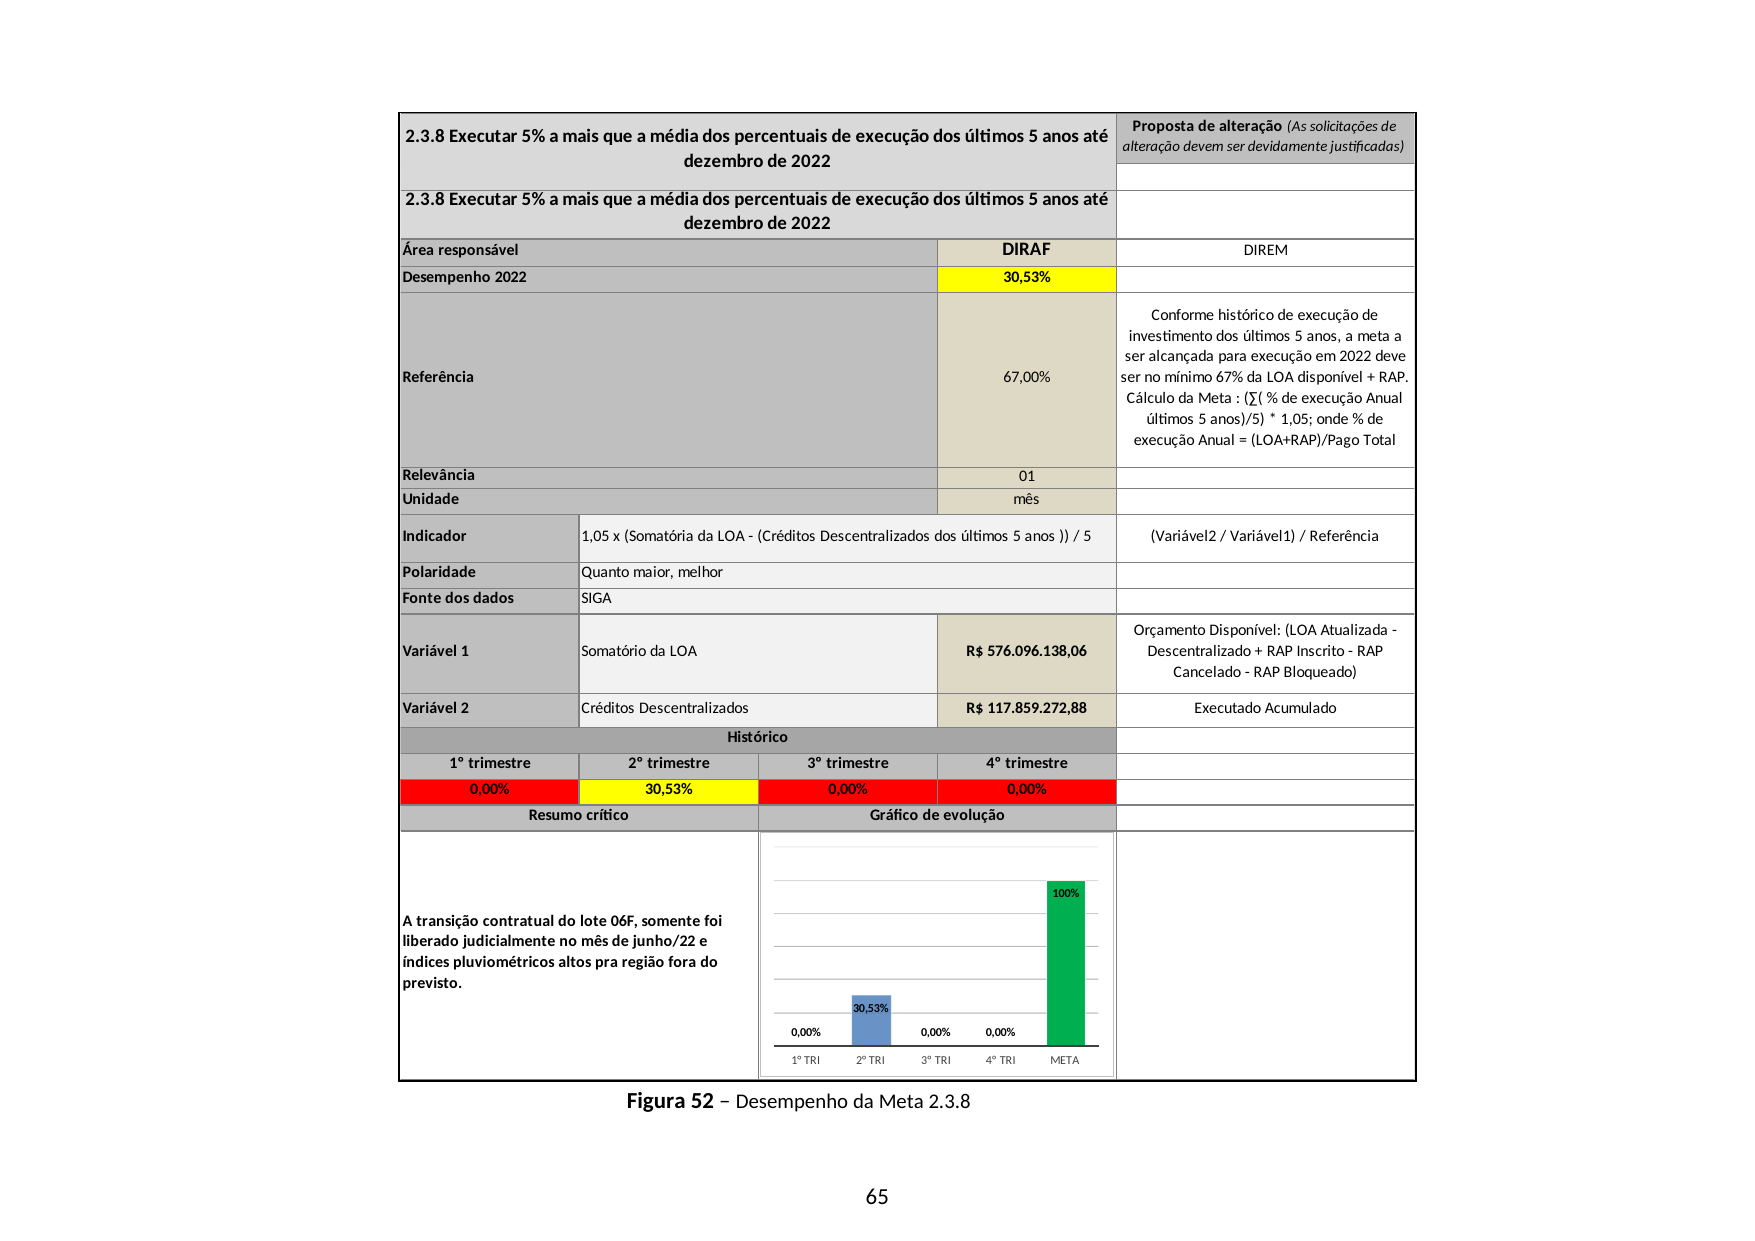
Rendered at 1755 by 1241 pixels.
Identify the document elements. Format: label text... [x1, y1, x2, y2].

text Figura 52 – Desempenho da Meta 2.3.8 [398, 1087, 1199, 1114]
